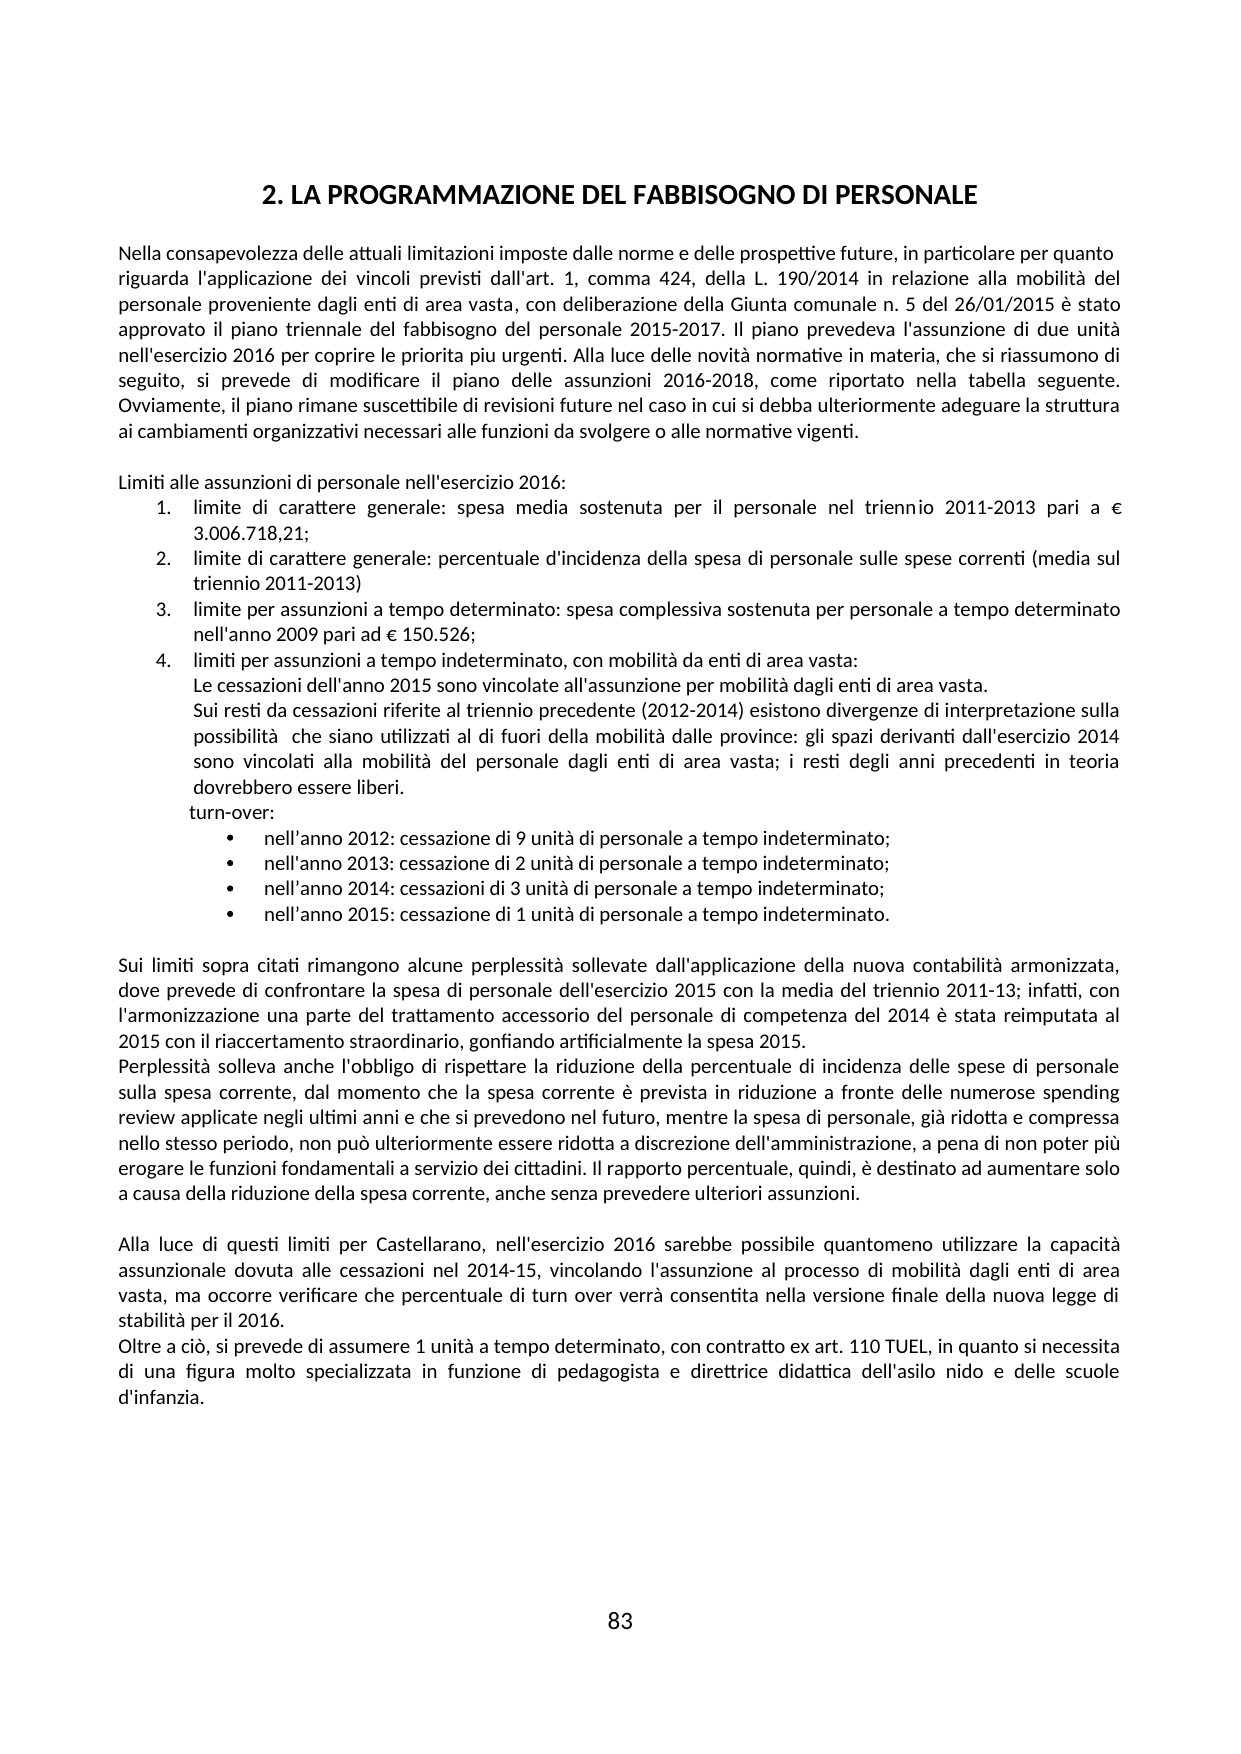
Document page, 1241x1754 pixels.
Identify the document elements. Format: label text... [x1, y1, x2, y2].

list Le cessazioni dell'anno 2015 sono vincolate all'assunzione per mobilità dagli enti di area vasta. [156, 672, 1122, 698]
text Sui limiti sopra citati rimangono alcune perplessità sollevate dall'applicazione della nuova contabilità armonizzata, dove prevede di confrontare la spesa di personale dell'esercizio 2015 con la media del triennio 2011-13; infatti, con l'armonizzazione una parte del trattamento accessorio del personale di competenza del 2014 è stata reimputata al 2015 con il riaccertamento straordinario, gonfiando artificialmente la spesa 2015. [118, 952, 1122, 1053]
text riguarda l'applicazione dei vincoli previsti dall'art. 1, comma 424, della L. 190/2014 in relazione alla mobilità del personale proveniente dagli enti di area vasta, con deliberazione della Giunta comunale n. 5 del 26/01/2015 è stato approvato il piano triennale del fabbisogno del personale 2015-2017. Il piano prevedeva l'assunzione di due unità nell'esercizio 2016 per coprire le priorita piu urgenti. Alla luce delle novità normative in materia, che si riassumono di seguito, si prevede di modificare il piano delle assunzioni 2016-2018, come riportato nella tabella seguente. Ovviamente, il piano rimane suscettibile di revisioni future nel caso in cui si debba ulteriormente adeguare la struttura ai cambiamenti organizzativi necessari alle funzioni da svolgere o alle normative vigenti. [118, 266, 1122, 443]
text Alla luce di questi limiti per Castellarano, nell'esercizio 2016 sarebbe possibile quantomeno utilizzare la capacità assunzionale dovuta alle cessazioni nel 2014-15, vincolando l'assunzione al processo di mobilità dagli enti di area vasta, ma occorre verificare che percentuale di turn over verrà consentita nella versione finale della nuova legge di stabilità per il 2016. [118, 1231, 1122, 1333]
list nell'anno 2013: cessazione di 2 unità di personale a tempo indeterminato; [226, 850, 1122, 876]
subtitle 2. LA PROGRAMMAZIONE DEL FABBISOGNO DI PERSONALE [118, 176, 1122, 212]
list Sui resti da cessazioni riferite al triennio precedente (2012-2014) esistono divergenze di interpretazione sulla possibilità che siano utilizzati al di fuori della mobilità dalle province: gli spazi derivanti dall'esercizio 2014 sono vincolati alla mobilità del personale dagli enti di area vasta; i resti degli anni precedenti in teoria dovrebbero essere liberi. [156, 698, 1122, 799]
text Nella consapevolezza delle attuali limitazioni imposte dalle norme e delle prospettive future, in particolare per quanto [118, 240, 1122, 266]
list nell’anno 2015: cessazione di 1 unità di personale a tempo indeterminato. [226, 901, 1122, 926]
list limite di carattere generale: spesa media sostenuta per il personale nel triennio 2011-2013 pari a € 3.006.718,21; [156, 494, 1122, 545]
text Oltre a ciò, si prevede di assumere 1 unità a tempo determinato, con contratto ex art. 110 TUEL, in quanto si necessita di una figura molto specializzata in funzione di pedagogista e direttrice didattica dell'asilo nido e delle scuole d'infanzia. [118, 1333, 1122, 1409]
list nell’anno 2012: cessazione di 9 unità di personale a tempo indeterminato; [226, 825, 1122, 850]
list nell’anno 2014: cessazioni di 3 unità di personale a tempo indeterminato; [226, 876, 1122, 901]
text turn-over: [189, 799, 1122, 825]
text Perplessità solleva anche l'obbligo di rispettare la riduzione della percentuale di incidenza delle spese di personale sulla spesa corrente, dal momento che la spesa corrente è prevista in riduzione a fronte delle numerose spending review applicate negli ultimi anni e che si prevedono nel futuro, mentre la spesa di personale, già ridotta e compressa nello stesso periodo, non può ulteriormente essere ridotta a discrezione dell'amministrazione, a pena di non poter più erogare le funzioni fondamentali a servizio dei cittadini. Il rapporto percentuale, quindi, è destinato ad aumentare solo a causa della riduzione della spesa corrente, anche senza prevedere ulteriori assunzioni. [118, 1053, 1122, 1206]
list limite per assunzioni a tempo determinato: spesa complessiva sostenuta per personale a tempo determinato nell'anno 2009 pari ad € 150.526; [156, 596, 1122, 647]
list limiti per assunzioni a tempo indeterminato, con mobilità da enti di area vasta: [156, 647, 1122, 672]
list limite di carattere generale: percentuale d'incidenza della spesa di personale sulle spese correnti (media sul triennio 2011-2013) [156, 545, 1122, 596]
text Limiti alle assunzioni di personale nell'esercizio 2016: [118, 469, 1122, 494]
